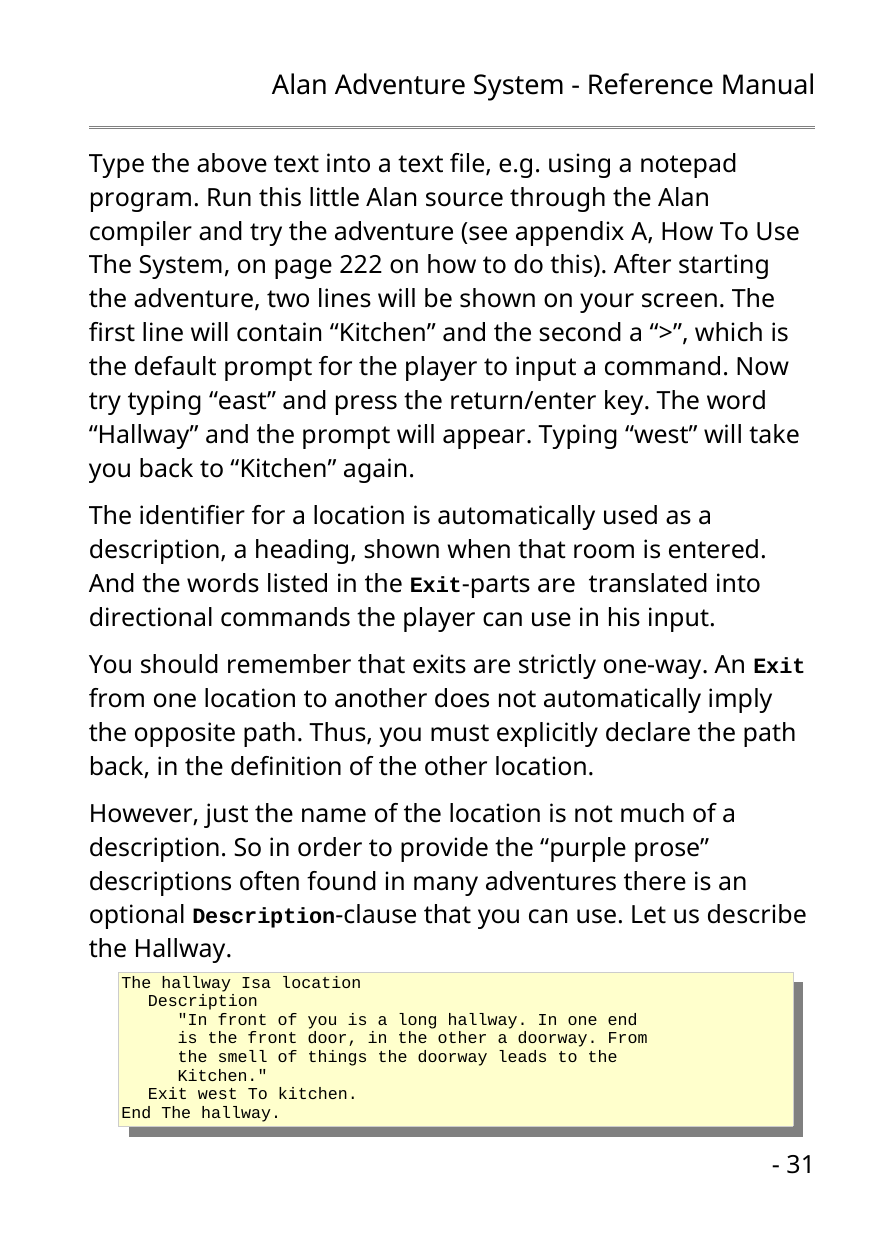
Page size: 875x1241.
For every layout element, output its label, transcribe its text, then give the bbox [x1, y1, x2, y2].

text The hallway Isa location Description "In front of you is a long hallway. In one end is the front door, in the other a doorway. From the smell of things the doorway leads to the Kitchen." Exit west To kitchen. End The hallway. [119, 973, 793, 1126]
text The identifier for a location is automatically used as a description, a heading, shown when that room is entered. And the words listed in the Exit-parts are translated into directional commands the player can use in his input. [88, 498, 815, 634]
text However, just the name of the location is not much of a description. So in order to provide the “purple prose” descriptions often found in many adventures there is an optional Description-clause that you can use. Let us de­scribe the Hallway. [88, 796, 815, 965]
text You should remember that exits are strictly one-way. An Exit from one location to another does not automatically imply the opposite path. Thus, you must explicitly declare the path back, in the definition of the other location. [88, 647, 815, 783]
text Type the above text into a text file, e.g. using a notepad program. Run this little Alan source through the Alan compiler and try the adventure (see appendix A, How To Use The System, on page 180 on how to do this). After starting the adventure, two lines will be shown on your screen. The first line will contain “Kitchen” and the second a “>”, which is the default prompt for the player to input a command. Now try typing “east” and press the return/enter key. The word “Hallway” and the prompt will appear. Typing “west” will take you back to “Kitchen” again. [88, 146, 815, 485]
